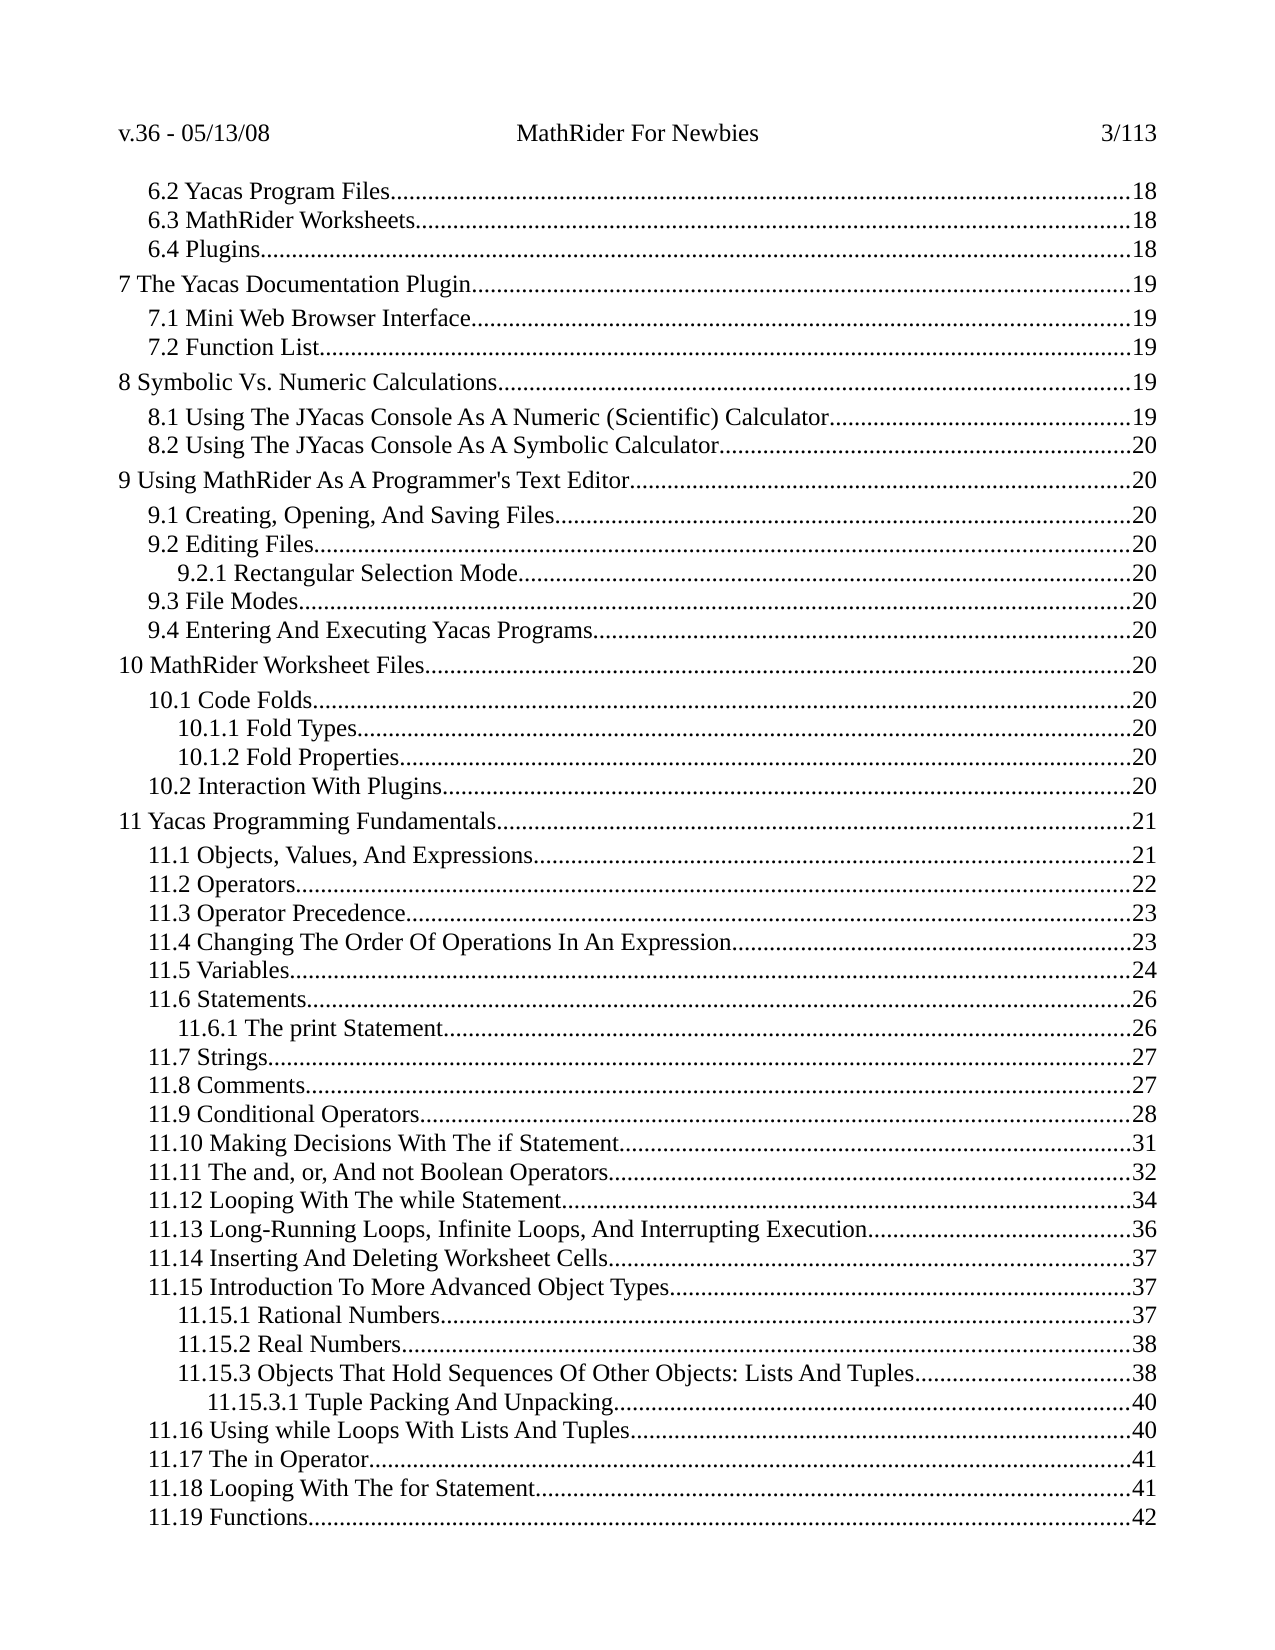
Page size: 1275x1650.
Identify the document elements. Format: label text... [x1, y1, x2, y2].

text 11 Yacas Programming Fundamentals 21 [118, 806, 1157, 834]
text 10.1.2 Fold Properties 20 [177, 742, 1157, 771]
text 11.3 Operator Precedence 23 [148, 898, 1157, 927]
text 11.6 Statements 26 [148, 984, 1157, 1013]
text 9.2.1 Rectangular Selection Mode 20 [177, 558, 1157, 586]
text 11.6.1 The print Statement 26 [177, 1013, 1157, 1042]
text 6.4 Plugins 18 [148, 234, 1157, 263]
text 10.1 Code Folds 20 [148, 685, 1157, 713]
text 10.1.1 Fold Types 20 [177, 713, 1157, 742]
text 11.4 Changing The Order Of Operations In An Expression 23 [148, 927, 1157, 956]
text 9.2 Editing Files 20 [148, 529, 1157, 558]
text 6.3 MathRider Worksheets 18 [148, 205, 1157, 234]
text 11.17 The in Operator 41 [148, 1444, 1157, 1473]
text 11.15.3 Objects That Hold Sequences Of Other Objects: Lists And Tuples 38 [177, 1358, 1157, 1387]
text 11.13 Long-Running Loops, Infinite Loops, And Interrupting Execution 36 [148, 1214, 1157, 1243]
text 11.1 Objects, Values, And Expressions 21 [148, 841, 1157, 869]
text 8.1 Using The JYacas Console As A Numeric (Scientific) Calculator 19 [148, 402, 1157, 431]
text 11.16 Using while Loops With Lists And Tuples 40 [148, 1416, 1157, 1444]
text 9.1 Creating, Opening, And Saving Files 20 [148, 500, 1157, 529]
text 10.2 Interaction With Plugins 20 [148, 771, 1157, 800]
text 11.15.3.1 Tuple Packing And Unpacking 40 [207, 1387, 1157, 1416]
text 11.19 Functions 42 [148, 1502, 1157, 1531]
text 11.9 Conditional Operators 28 [148, 1099, 1157, 1128]
text 11.11 The and, or, And not Boolean Operators 32 [148, 1157, 1157, 1186]
text 11.7 Strings 27 [148, 1042, 1157, 1071]
text 11.18 Looping With The for Statement 41 [148, 1473, 1157, 1502]
text 9.4 Entering And Executing Yacas Programs 20 [148, 615, 1157, 644]
text 11.15.2 Real Numbers 38 [177, 1329, 1157, 1358]
text 8 Symbolic Vs. Numeric Calculations 19 [118, 367, 1157, 396]
text 8.2 Using The JYacas Console As A Symbolic Calculator 20 [148, 431, 1157, 459]
text 11.5 Variables 24 [148, 956, 1157, 984]
text 7 The Yacas Documentation Plugin 19 [118, 269, 1157, 297]
text 7.2 Function List 19 [148, 332, 1157, 361]
text 11.14 Inserting And Deleting Worksheet Cells 37 [148, 1243, 1157, 1272]
text 11.15.1 Rational Numbers 37 [177, 1301, 1157, 1329]
text 9 Using MathRider As A Programmer's Text Editor 20 [118, 465, 1157, 494]
text 9.3 File Modes 20 [148, 586, 1157, 615]
text 11.8 Comments 27 [148, 1071, 1157, 1099]
text 11.2 Operators 22 [148, 869, 1157, 898]
text 11.15 Introduction To More Advanced Object Types 37 [148, 1272, 1157, 1301]
text 7.1 Mini Web Browser Interface 19 [148, 303, 1157, 332]
text 10 MathRider Worksheet Files 20 [118, 650, 1157, 679]
text 6.2 Yacas Program Files 18 [148, 176, 1157, 205]
text 11.12 Looping With The while Statement 34 [148, 1186, 1157, 1214]
text 11.10 Making Decisions With The if Statement 31 [148, 1128, 1157, 1157]
